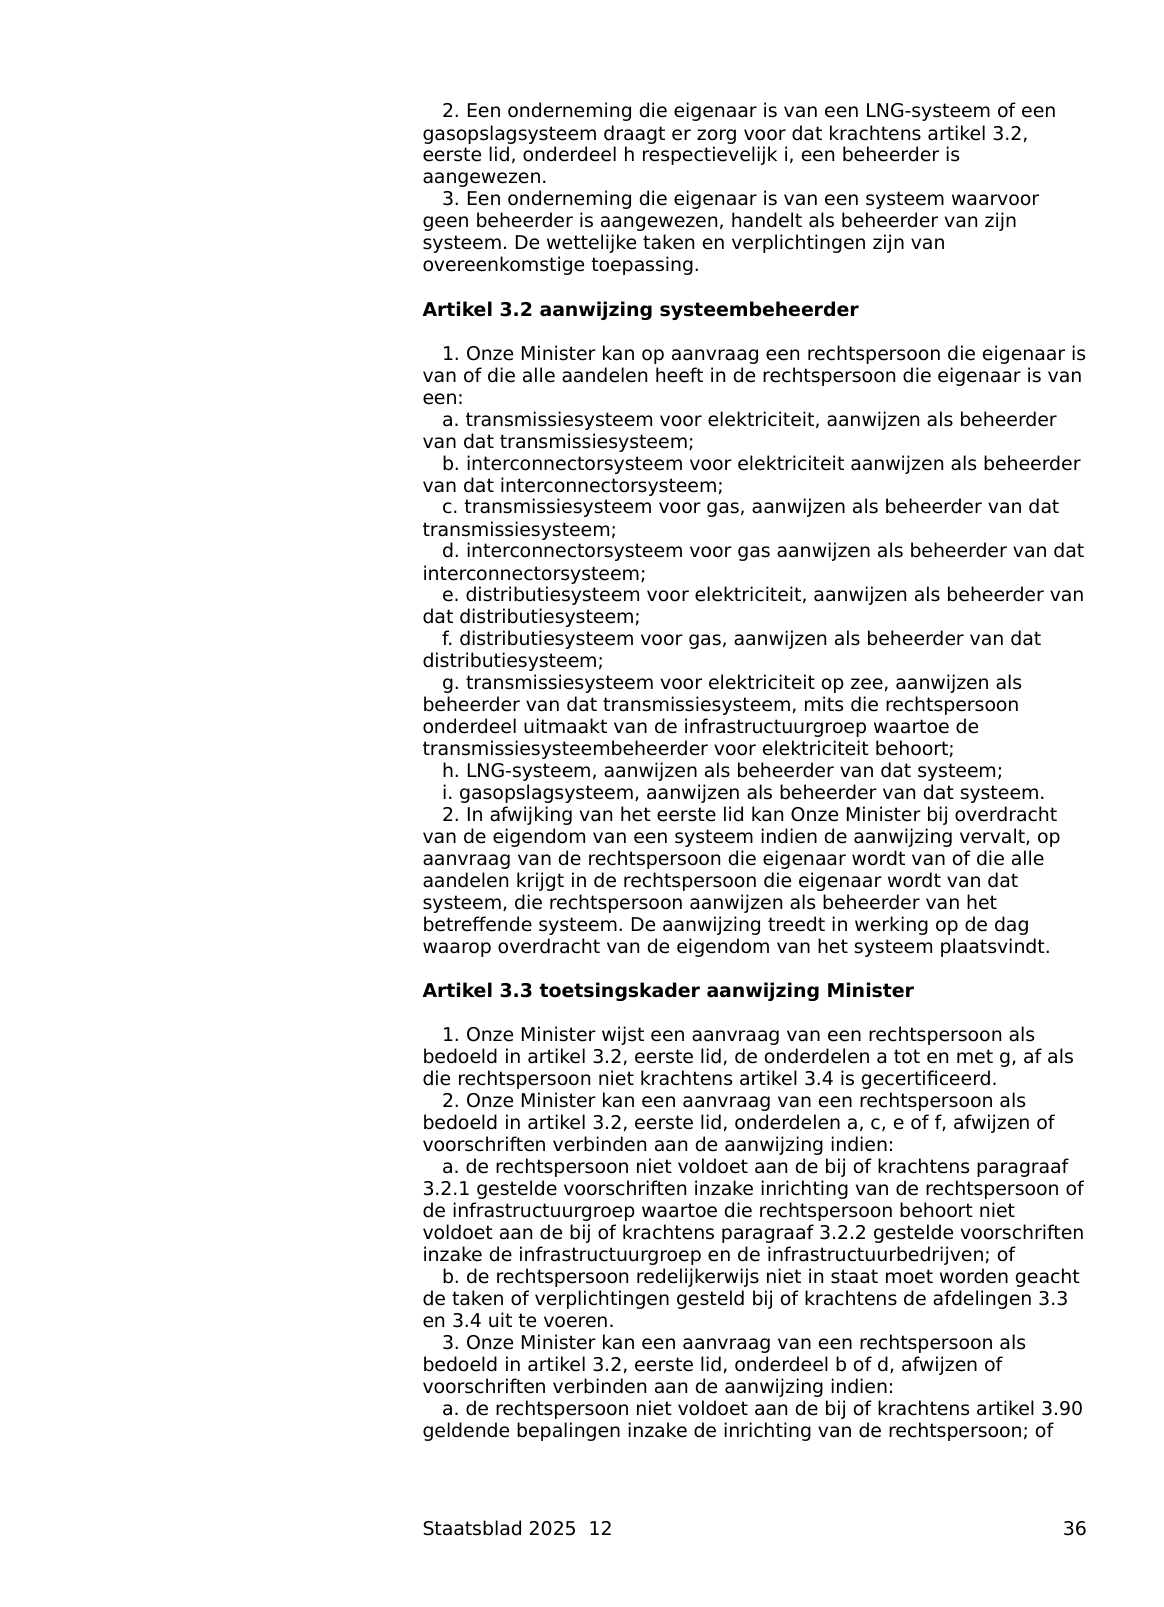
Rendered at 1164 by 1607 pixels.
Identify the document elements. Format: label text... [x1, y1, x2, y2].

text a. transmissiesysteem voor elektriciteit, aanwijzen als beheerder van dat transmissiesysteem; [422, 408, 1087, 452]
text 3. Onze Minister kan een aanvraag van een rechtspersoon als bedoeld in artikel 3.2, eerste lid, onderdeel b of d, afwijzen of voorschriften verbinden aan de aanwijzing indien: [422, 1332, 1087, 1398]
text f. distributiesysteem voor gas, aanwijzen als beheerder van dat distributiesysteem; [422, 628, 1087, 672]
text 1. Onze Minister wijst een aanvraag van een rechtspersoon als bedoeld in artikel 3.2, eerste lid, de onderdelen a tot en met g, af als die rechtspersoon niet krachtens artikel 3.4 is gecertificeerd. [422, 1024, 1087, 1090]
subtitle Artikel 3.3 toetsingskader aanwijzing Minister [422, 980, 1087, 1002]
text d. interconnectorsysteem voor gas aanwijzen als beheerder van dat interconnectorsysteem; [422, 540, 1087, 584]
text 1. Onze Minister kan op aanvraag een rechtspersoon die eigenaar is van of die alle aandelen heeft in de rechtspersoon die eigenaar is van een: [422, 343, 1087, 408]
subtitle Artikel 3.2 aanwijzing systeembeheerder [422, 298, 1087, 320]
text 3. Een onderneming die eigenaar is van een systeem waarvoor geen beheerder is aangewezen, handelt als beheerder van zijn systeem. De wettelijke taken en verplichtingen zijn van overeenkomstige toepassing. [422, 188, 1087, 276]
text e. distributiesysteem voor elektriciteit, aanwijzen als beheerder van dat distributiesysteem; [422, 584, 1087, 628]
text b. interconnectorsysteem voor elektriciteit aanwijzen als beheerder van dat interconnectorsysteem; [422, 452, 1087, 496]
text a. de rechtspersoon niet voldoet aan de bij of krachtens artikel 3.90 geldende bepalingen inzake de inrichting van de rechtspersoon; of [422, 1398, 1087, 1442]
text b. de rechtspersoon redelijkerwijs niet in staat moet worden geacht de taken of verplichtingen gesteld bij of krachtens de afdelingen 3.3 en 3.4 uit te voeren. [422, 1266, 1087, 1332]
text i. gasopslagsysteem, aanwijzen als beheerder van dat systeem. [422, 782, 1087, 804]
text a. de rechtspersoon niet voldoet aan de bij of krachtens paragraaf 3.2.1 gestelde voorschriften inzake inrichting van de rechtspersoon of de infrastructuurgroep waartoe die rechtspersoon behoort niet voldoet aan de bij of krachtens paragraaf 3.2.2 gestelde voorschriften inzake de infrastructuurgroep en de infrastructuurbedrijven; of [422, 1156, 1087, 1266]
text 2. Onze Minister kan een aanvraag van een rechtspersoon als bedoeld in artikel 3.2, eerste lid, onderdelen a, c, e of f, afwijzen of voorschriften verbinden aan de aanwijzing indien: [422, 1090, 1087, 1156]
text c. transmissiesysteem voor gas, aanwijzen als beheerder van dat transmissiesysteem; [422, 496, 1087, 540]
text g. transmissiesysteem voor elektriciteit op zee, aanwijzen als beheerder van dat transmissiesysteem, mits die rechtspersoon onderdeel uitmaakt van de infrastructuurgroep waartoe de transmissiesysteembeheerder voor elektriciteit behoort; [422, 672, 1087, 760]
text 2. In afwijking van het eerste lid kan Onze Minister bij overdracht van de eigendom van een systeem indien de aanwijzing vervalt, op aanvraag van de rechtspersoon die eigenaar wordt van of die alle aandelen krijgt in de rechtspersoon die eigenaar wordt van dat systeem, die rechtspersoon aanwijzen als beheerder van het betreffende systeem. De aanwijzing treedt in werking op de dag waarop overdracht van de eigendom van het systeem plaatsvindt. [422, 804, 1087, 958]
text 2. Een onderneming die eigenaar is van een LNG-systeem of een gasopslagsysteem draagt er zorg voor dat krachtens artikel 3.2, eerste lid, onderdeel h respectievelijk i, een beheerder is aangewezen. [422, 100, 1087, 188]
text h. LNG-systeem, aanwijzen als beheerder van dat systeem; [422, 760, 1087, 782]
